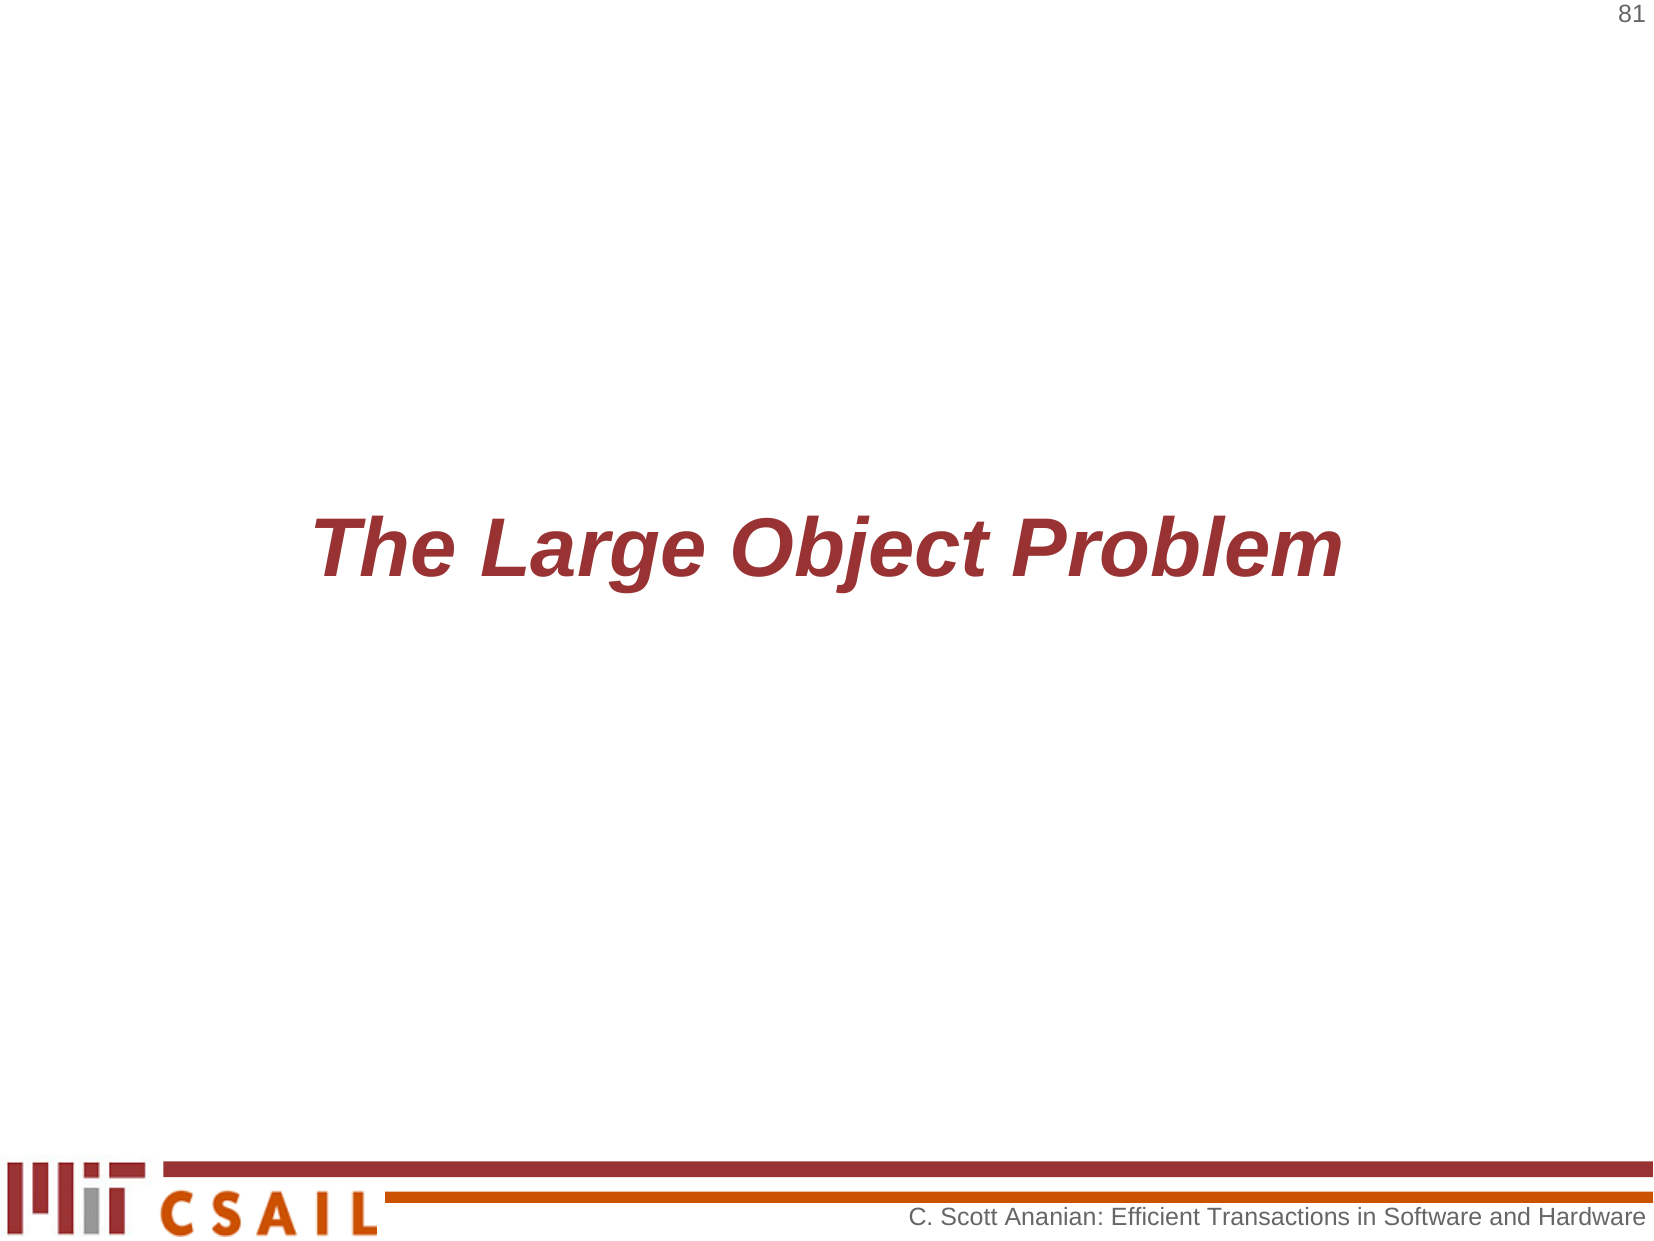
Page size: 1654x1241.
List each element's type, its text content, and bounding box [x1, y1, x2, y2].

title The Large Object Problem [121, 18, 1534, 1078]
picture [0, 1155, 377, 1237]
